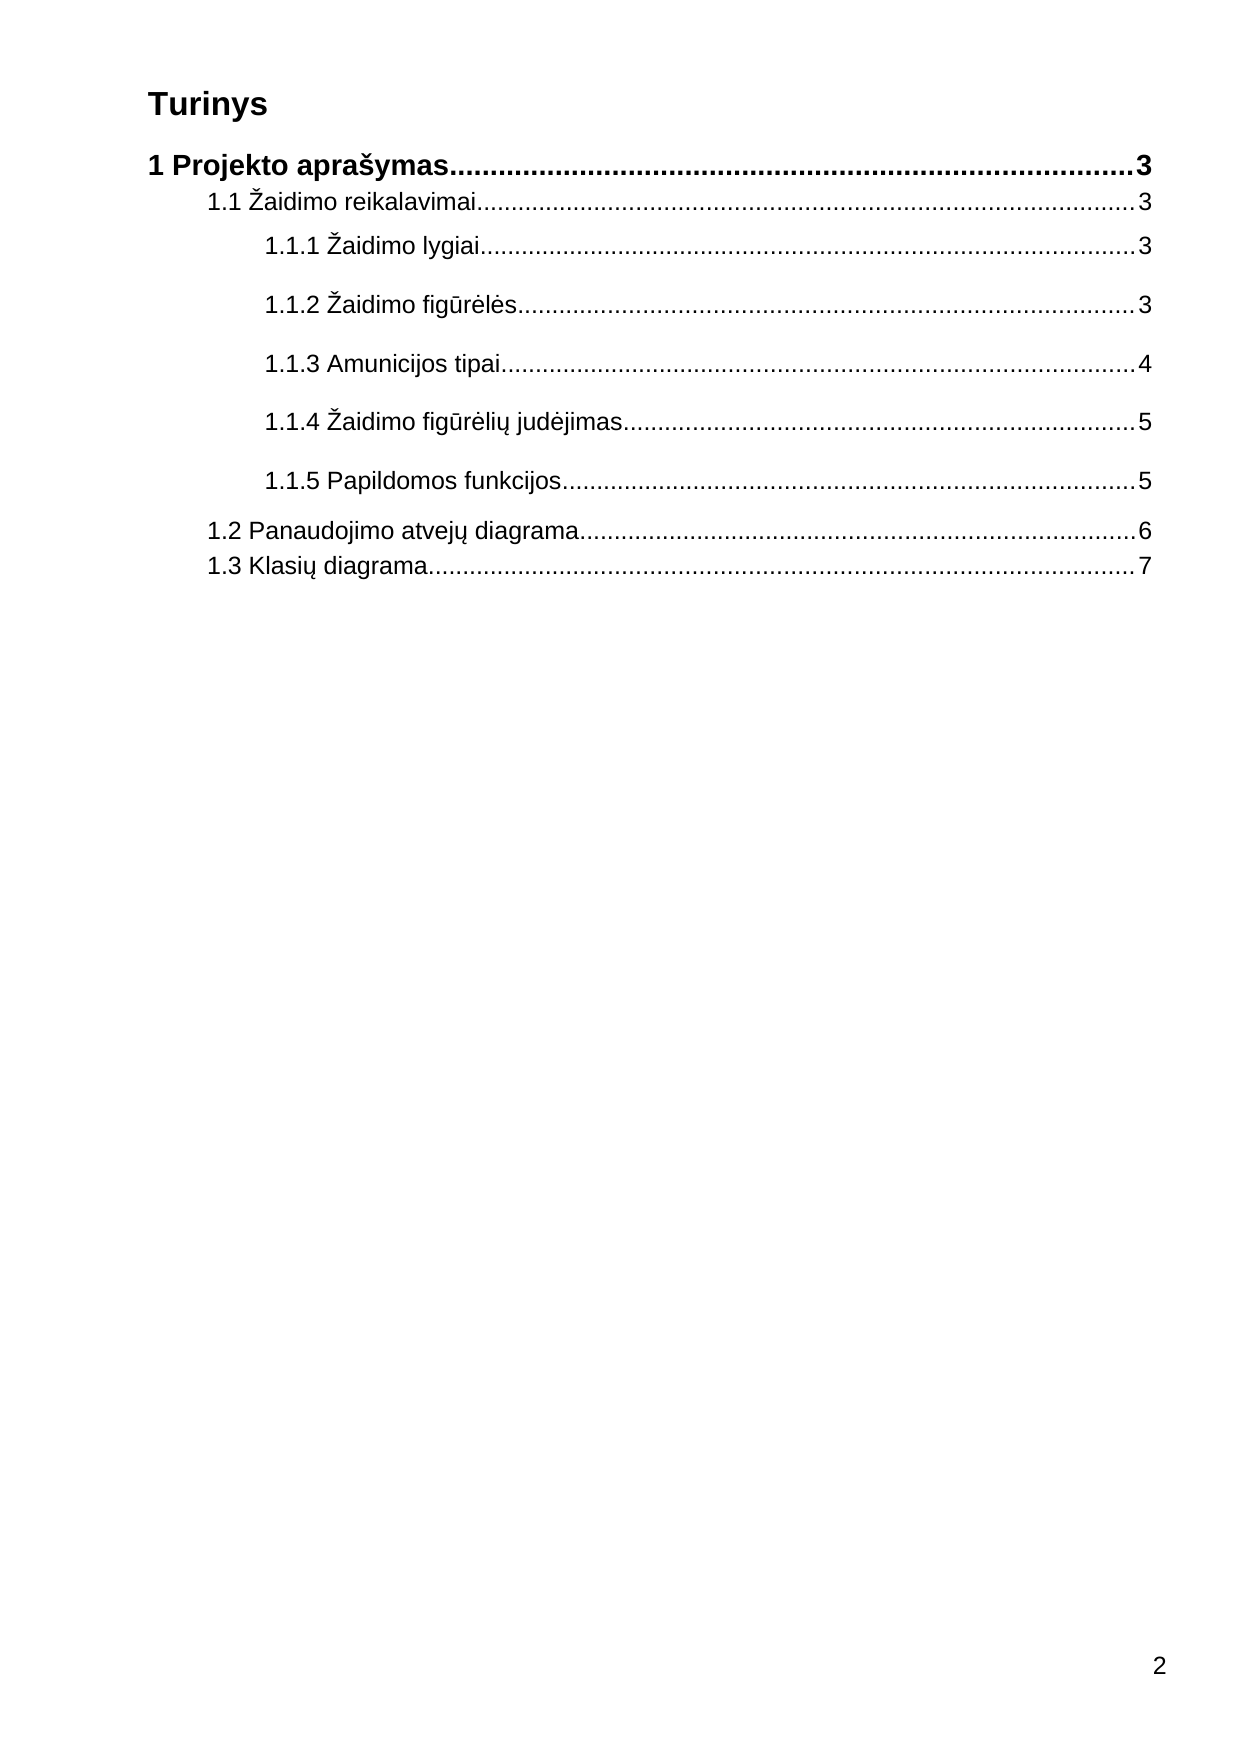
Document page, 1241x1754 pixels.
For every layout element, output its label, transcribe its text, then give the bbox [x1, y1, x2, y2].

text 1.1.2 Žaidimo figūrėlės 3 [189, 290, 1152, 318]
text 1.3 Klasių diagrama 7 [207, 551, 1152, 580]
text 1 Projekto aprašymas 3 [148, 147, 1152, 181]
text 1.1.1 Žaidimo lygiai 3 [189, 231, 1152, 260]
text 1.1 Žaidimo reikalavimai 3 [207, 187, 1152, 216]
text 1.2 Panaudojimo atvejų diagrama 6 [207, 516, 1152, 545]
text 1.1.5 Papildomos funkcijos 5 [189, 466, 1152, 495]
subtitle Turinys [148, 84, 1152, 122]
text 1.1.3 Amunicijos tipai 4 [189, 348, 1152, 377]
text 1.1.4 Žaidimo figūrėlių judėjimas 5 [189, 407, 1152, 436]
